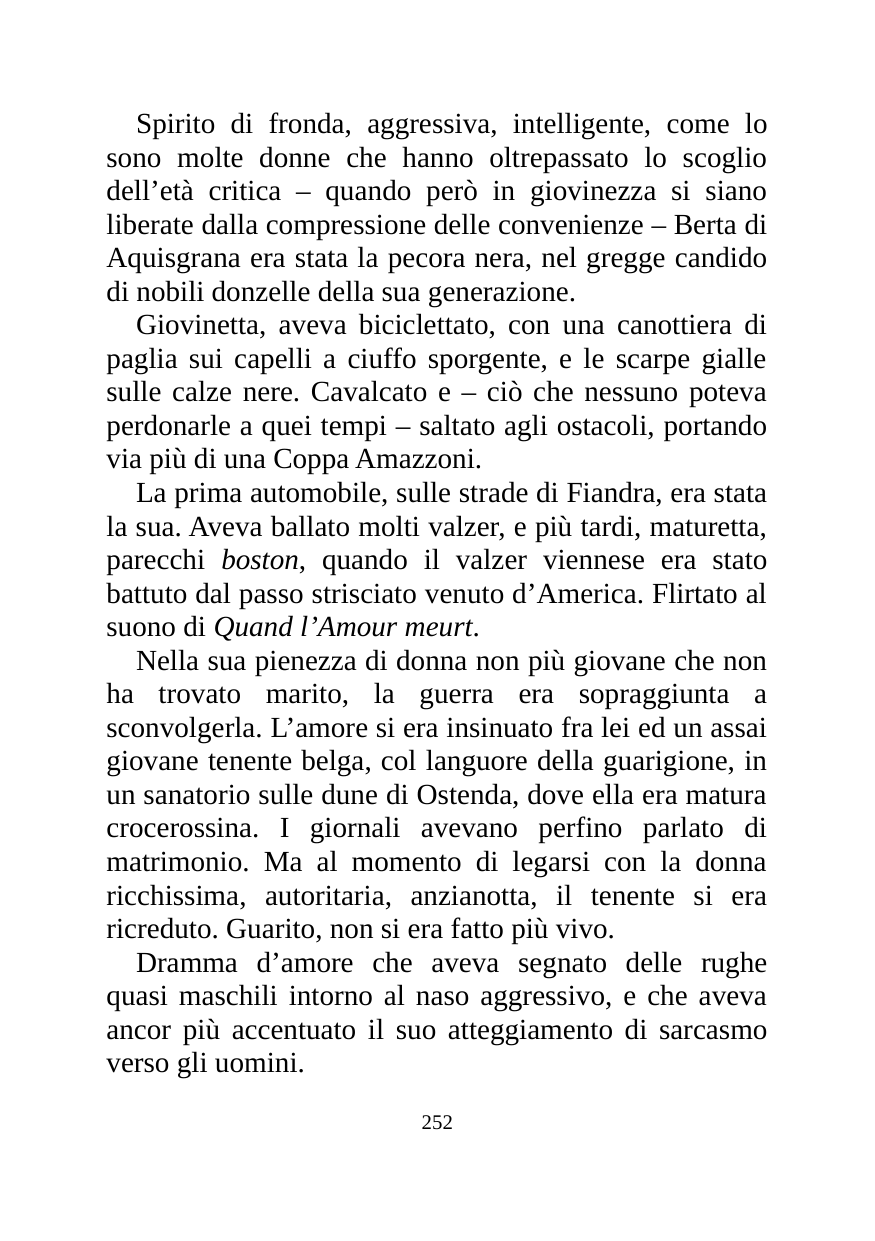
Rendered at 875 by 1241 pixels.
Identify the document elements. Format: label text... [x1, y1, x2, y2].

text Nella sua pienezza di donna non più giovane che non ha trovato marito, la guerra era sopraggiunta a sconvolgerla. L’amore si era insinuato fra lei ed un assai giovane tenente belga, col languore della guarigione, in un sanatorio sulle dune di Ostenda, dove ella era matura crocerossina. I giornali avevano perfino parlato di matrimonio. Ma al momento di legarsi con la donna ricchissima, autoritaria, anzianotta, il tenente si era ricreduto. Guarito, non si era fatto più vivo. [106, 643, 768, 945]
text La prima automobile, sulle strade di Fiandra, era stata la sua. Aveva ballato molti valzer, e più tardi, maturetta, parecchi boston, quando il valzer viennese era stato battuto dal passo strisciato venuto d’America. Flirtato al suono di Quand l’Amour meurt. [106, 475, 768, 643]
text Giovinetta, aveva biciclettato, con una canottiera di paglia sui capelli a ciuffo sporgente, e le scarpe gialle sulle calze nere. Cavalcato e – ciò che nessuno poteva perdonarle a quei tempi – saltato agli ostacoli, portando via più di una Coppa Amazzoni. [106, 307, 768, 475]
text Dramma d’amore che aveva segnato delle rughe quasi maschili intorno al naso aggressivo, e che aveva ancor più accentuato il suo atteggiamento di sarcasmo verso gli uomini. [106, 945, 768, 1079]
text Spirito di fronda, aggressiva, intelligente, come lo sono molte donne che hanno oltrepassato lo scoglio dell’età critica – quando però in giovinezza si siano liberate dalla compressione delle convenienze – Berta di Aquisgrana era stata la pecora nera, nel gregge candido di nobili donzelle della sua generazione. [106, 106, 768, 307]
